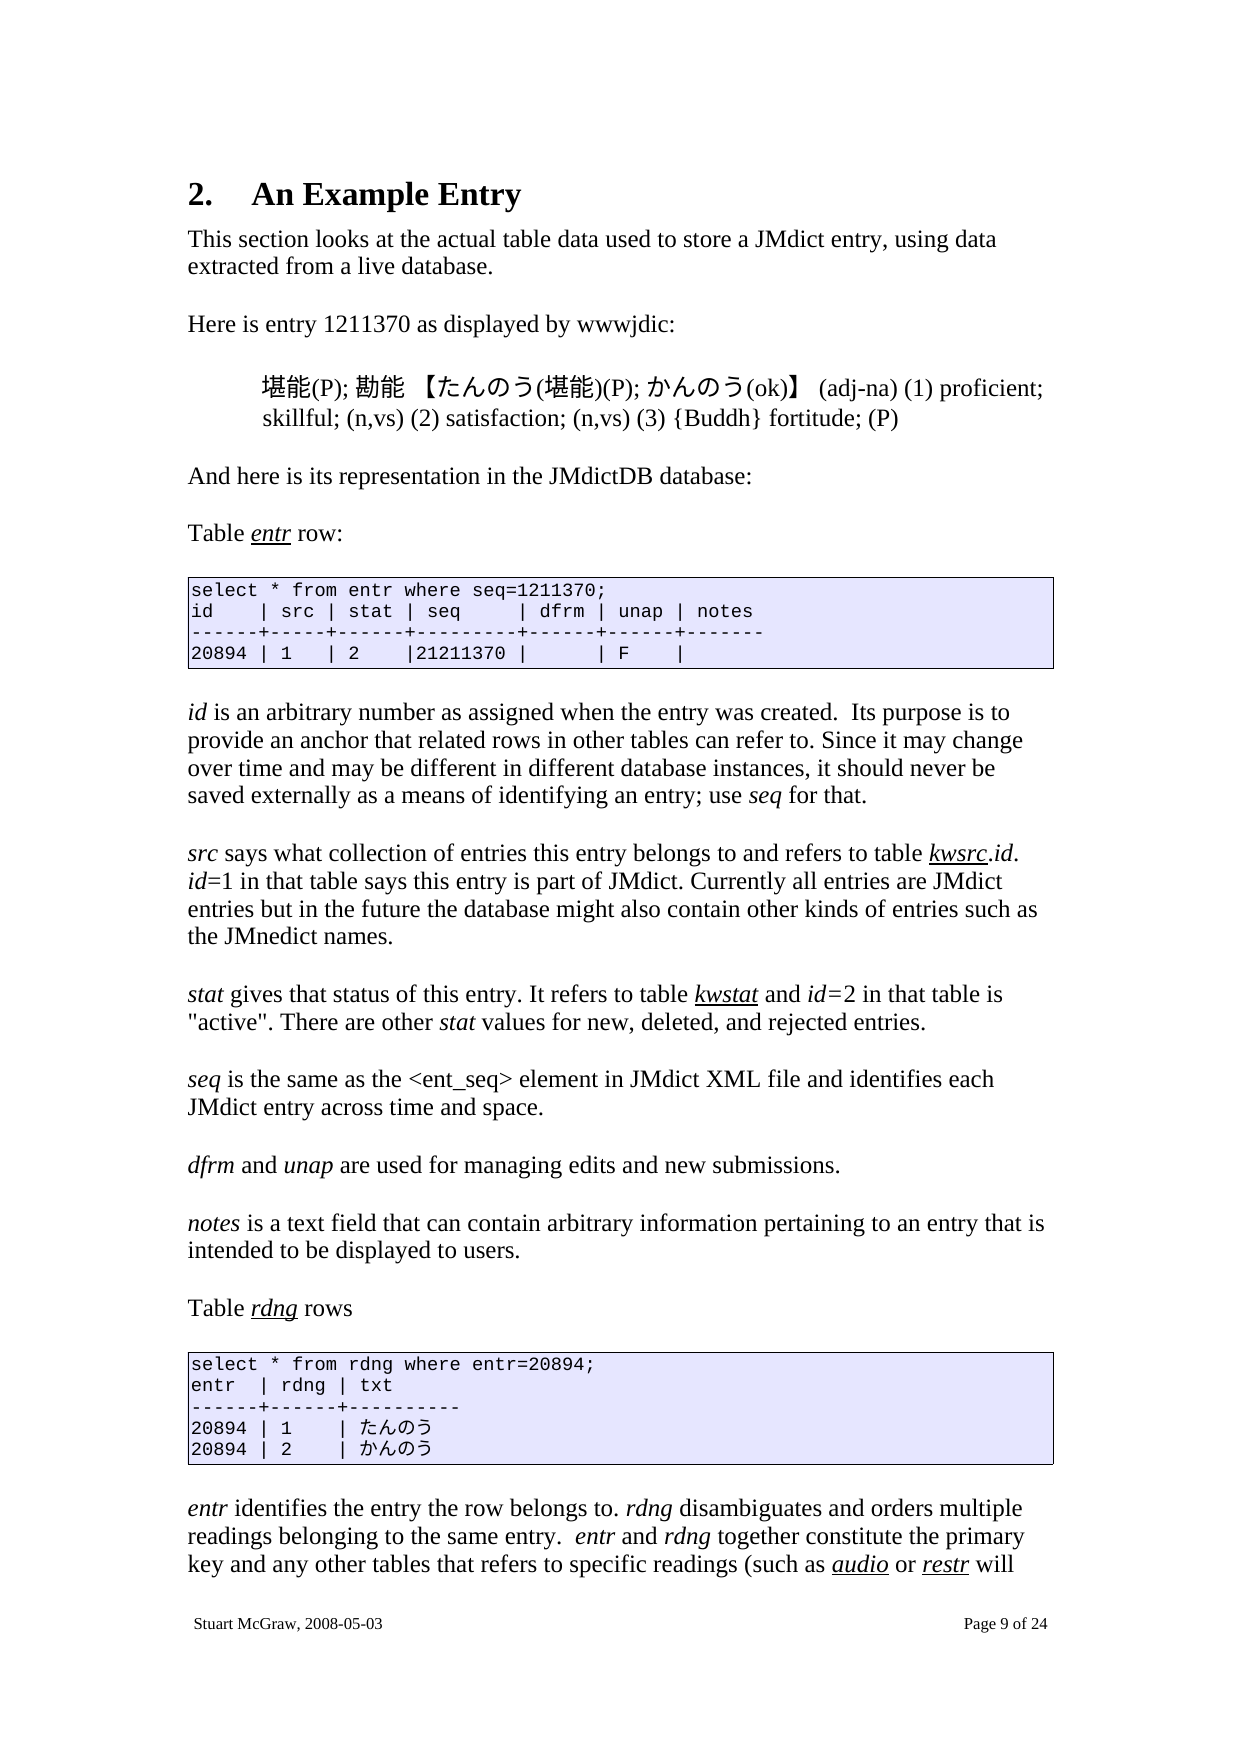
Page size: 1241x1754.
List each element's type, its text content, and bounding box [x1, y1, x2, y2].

text seq is the same as the <ent_seq> element in JMdict XML file and identifies each JMdict entry across time and space. [187, 1066, 1053, 1121]
text entr identifies the entry the row belongs to. rdng disambiguates and orders multiple readings belonging to the same entry. entr and rdng together constitute the primary key and any other tables that refers to specific readings (such as audio or restr will [187, 1494, 1053, 1577]
text stat gives that status of this entry. It refers to table kwstat and id=2 in that table is "active". There are other stat values for new, deleted, and rejected entries. [187, 980, 1053, 1036]
text select * from rdng where entr=20894; entr | rdng | txt ------+------+---------- 20894 | 1 | たんのう 20894 | 2 | かんのう [189, 1353, 1053, 1464]
text Table rdng rows [187, 1294, 1053, 1322]
subtitle An Example Entry [187, 176, 1053, 213]
text And here is its representation in the JMdictDB database: [187, 462, 1053, 489]
text 堪能(P); 勘能 【たんのう(堪能)(P); かんのう(ok)】 (adj-na) (1) proficient; skillful; (n,vs) (2) satisfaction; (n,vs) (3) {Buddh} fortitude; (P) [261, 368, 1053, 432]
text This section looks at the actual table data used to store a JMdict entry, using data extracted from a live database. [187, 225, 1053, 280]
text Here is entry 1211370 as displayed by wwwjdic: [187, 310, 1053, 338]
text Table entr row: [187, 519, 1053, 547]
text dfrm and unap are used for managing edits and new submissions. [187, 1151, 1053, 1179]
text id is an arbitrary number as assigned when the entry was created. Its purpose is to provide an anchor that related rows in other tables can refer to. Since it may change over time and may be different in different database instances, it should never be saved externally as a means of identifying an entry; use seq for that. [187, 698, 1053, 809]
text select * from entr where seq=1211370; id | src | stat | seq | dfrm | unap | notes ------+-----+------+---------+------+------+------- 20894 | 1 | 2 |21211370 | | F | [189, 578, 1053, 668]
text notes is a text field that can contain arbitrary information pertaining to an entry that is intended to be displayed to users. [187, 1209, 1053, 1264]
text src says what collection of entries this entry belongs to and refers to table kwsrc.id. id=1 in that table says this entry is part of JMdict. Currently all entries are JMdict entries but in the future the database might also contain other kinds of entries such as the JMnedict names. [187, 839, 1053, 950]
